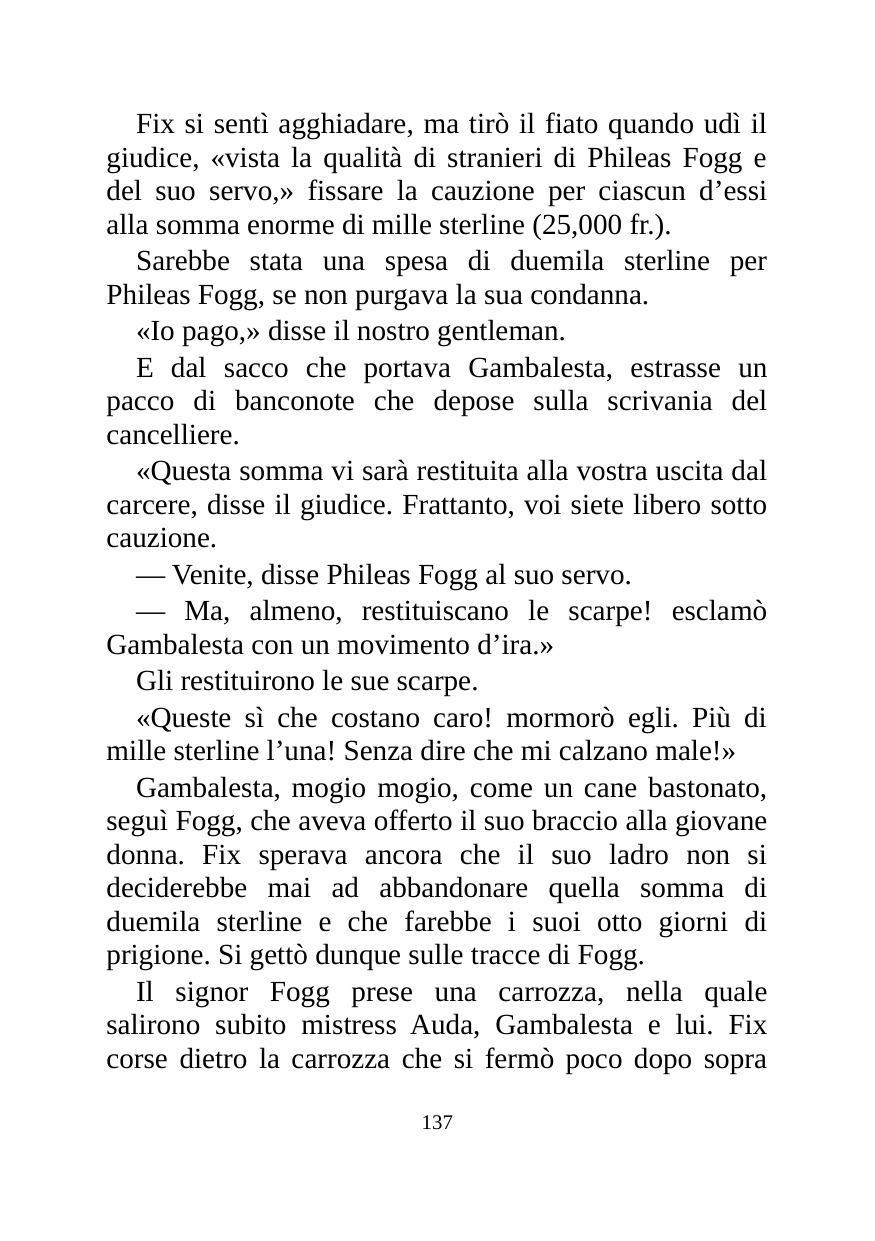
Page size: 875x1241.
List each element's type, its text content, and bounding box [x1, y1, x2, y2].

text «Questa somma vi sarà restituita alla vostra uscita dal carcere, disse il giudice. Frattanto, voi siete libero sotto cauzione. [106, 453, 768, 554]
text «Queste sì che costano caro! mormorò egli. Più di mille sterline l’una! Senza dire che mi calzano male!» [106, 700, 768, 767]
text Sarebbe stata una spesa di duemila sterline per Phileas Fogg, se non purgava la sua condanna. [106, 243, 768, 310]
text Gambalesta, mogio mogio, come un cane bastonato, seguì Fogg, che aveva offerto il suo braccio alla giovane donna. Fix sperava ancora che il suo ladro non si deciderebbe mai ad abbandonare quella somma di duemila sterline e che farebbe i suoi otto giorni di prigione. Si gettò dunque sulle tracce di Fogg. [106, 770, 768, 971]
text «Io pago,» disse il nostro gentleman. [106, 313, 768, 347]
text — Ma, almeno, restituiscano le scarpe! esclamò Gambalesta con un movimento d’ira.» [106, 593, 768, 660]
text E dal sacco che portava Gambalesta, estrasse un pacco di banconote che depose sulla scrivania del cancelliere. [106, 350, 768, 450]
text — Venite, disse Phileas Fogg al suo servo. [106, 557, 768, 590]
text Gli restituirono le sue scarpe. [106, 663, 768, 697]
text Fix si sentì agghiadare, ma tirò il fiato quando udì il giudice, «vista la qualità di stranieri di Phileas Fogg e del suo servo,» fissare la cauzione per ciascun d’essi alla somma enorme di mille sterline (25,000 fr.). [106, 106, 768, 240]
text Il signor Fogg prese una carrozza, nella quale salirono subito mistress Auda, Gambalesta e lui. Fix corse dietro la carrozza che si fermò poco dopo sopra [106, 974, 768, 1074]
